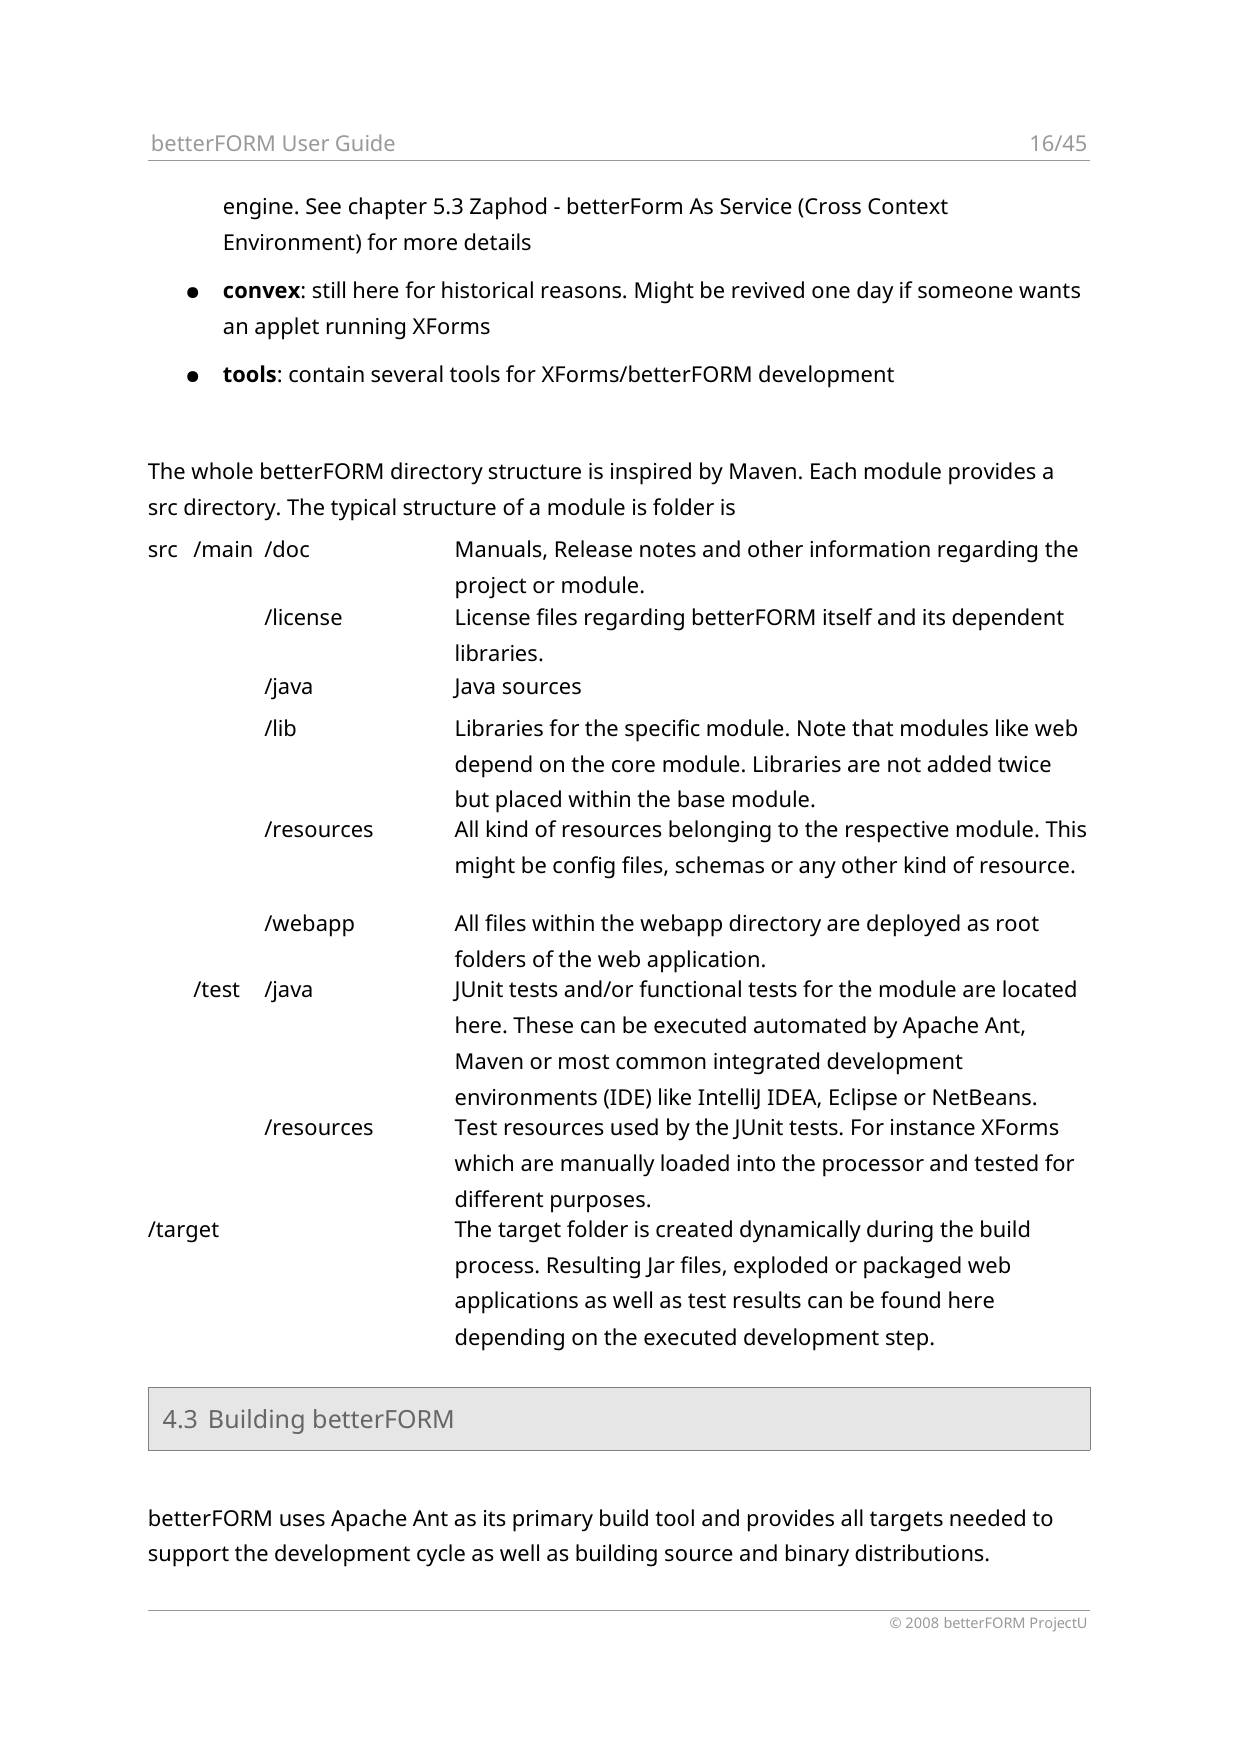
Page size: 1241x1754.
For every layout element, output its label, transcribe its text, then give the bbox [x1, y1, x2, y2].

table_cell [193, 908, 264, 974]
table_cell All kind of resources belonging to the respective module. This might be config files, schemas or any other kind of resource. [454, 814, 1094, 908]
table_cell /test [193, 974, 264, 1112]
table_cell [193, 814, 264, 908]
table_cell /webapp [264, 908, 454, 974]
table_cell /resources [264, 1112, 454, 1213]
list engine. See chapter 5.3 Zaphod - betterForm As Service (Cross Context Environment) for more details [185, 191, 1090, 256]
table_cell /java [264, 974, 454, 1112]
subtitle Building betterFORM [149, 1388, 1090, 1450]
list tools: contain several tools for XForms/betterFORM development [185, 359, 1090, 389]
table_cell Test resources used by the JUnit tests. For instance XForms which are manually loaded into the processor and tested for different purposes. [454, 1112, 1094, 1213]
table_cell [193, 671, 264, 712]
text betterFORM uses Apache Ant as its primary build tool and provides all targets needed to support the development cycle as well as building source and binary distributions. [148, 1502, 1090, 1568]
text The whole betterFORM directory structure is inspired by Maven. Each module provides a src directory. The typical structure of a module is folder is [148, 456, 1090, 522]
table_cell The target folder is created dynamically during the build process. Resulting Jar files, exploded or packaged web applications as well as test results can be found here depending on the executed development step. [454, 1214, 1094, 1351]
table_header Manuals, Release notes and other information regarding the project or module. [454, 534, 1094, 601]
table_cell /lib [264, 713, 454, 814]
table_header /doc [264, 534, 454, 601]
table_cell [148, 713, 193, 814]
table_cell [193, 601, 264, 671]
table_cell [148, 974, 193, 1112]
table_cell License files regarding betterFORM itself and its dependent libraries. [454, 601, 1094, 671]
table_cell /license [264, 601, 454, 671]
table_header /main [193, 534, 264, 601]
list convex: still here for historical reasons. Might be revived one day if someone wants an applet running XForms [185, 275, 1090, 341]
table_cell [193, 713, 264, 814]
table_cell [148, 671, 193, 712]
table_cell [264, 1214, 454, 1351]
table_header src [148, 534, 193, 601]
table_cell [148, 1112, 193, 1213]
table_cell Java sources [454, 671, 1094, 712]
table_cell /java [264, 671, 454, 712]
table_cell /target [148, 1214, 264, 1351]
table_cell All files within the webapp directory are deployed as root folders of the web application. [454, 908, 1094, 974]
table_cell /resources [264, 814, 454, 908]
table_cell [148, 908, 193, 974]
table_cell Libraries for the specific module. Note that modules like web depend on the core module. Libraries are not added twice but placed within the base module. [454, 713, 1094, 814]
table_cell [148, 601, 193, 671]
table_cell [148, 814, 193, 908]
table_cell [193, 1112, 264, 1213]
table_cell JUnit tests and/or functional tests for the module are located here. These can be executed automated by Apache Ant, Maven or most common integrated development environments (IDE) like IntelliJ IDEA, Eclipse or NetBeans. [454, 974, 1094, 1112]
